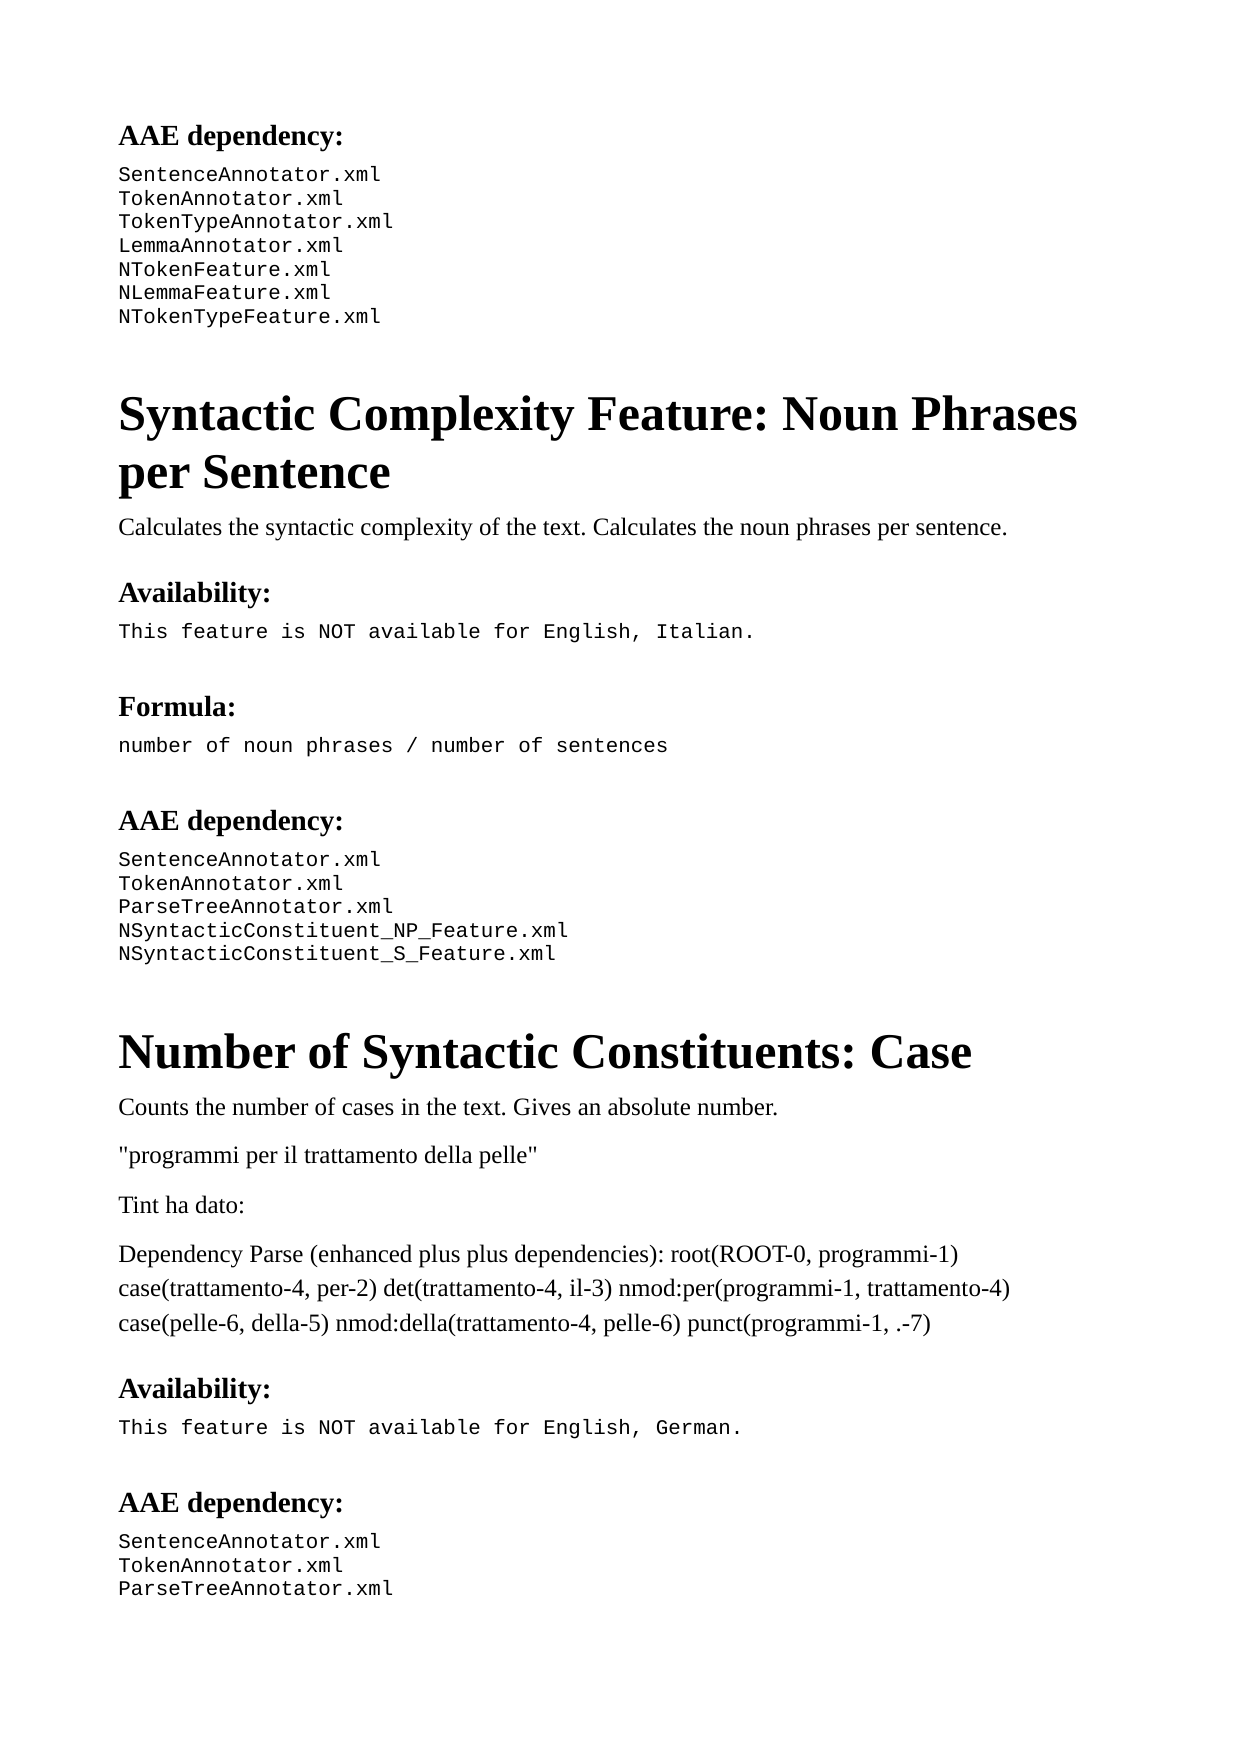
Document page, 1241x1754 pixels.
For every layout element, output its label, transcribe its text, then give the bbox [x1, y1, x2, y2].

subtitle Formula: [118, 689, 1122, 723]
text LemmaAnnotator.xml [118, 235, 1122, 259]
subtitle Availability: [118, 1371, 1122, 1405]
text SentenceAnnotator.xml [118, 1531, 1122, 1555]
text TokenAnnotator.xml [118, 188, 1122, 211]
text Dependency Parse (enhanced plus plus dependencies): root(ROOT-0, programmi-1) case(trattamento-4, per-2) det(trattamento-4, il-3) nmod:per(programmi-1, trattamento-4) case(pelle-6, della-5) nmod:della(trattamento-4, pelle-6) punct(programmi-1, .-7) [118, 1239, 1122, 1336]
subtitle Number of Syntactic Constituents: Case [118, 1022, 1122, 1079]
text ParseTreeAnnotator.xml [118, 896, 1122, 920]
text TokenAnnotator.xml [118, 872, 1122, 896]
text Tint ha dato: [118, 1190, 1122, 1218]
text NSyntacticConstituent_S_Feature.xml [118, 943, 1122, 967]
text Counts the number of cases in the text. Gives an absolute number. [118, 1092, 1122, 1120]
subtitle Availability: [118, 575, 1122, 609]
subtitle AAE dependency: [118, 803, 1122, 836]
text SentenceAnnotator.xml [118, 164, 1122, 188]
text NTokenFeature.xml [118, 259, 1122, 282]
text NTokenTypeFeature.xml [118, 306, 1122, 330]
text This feature is NOT available for English, German. [118, 1417, 1122, 1441]
text TokenAnnotator.xml [118, 1555, 1122, 1578]
text ParseTreeAnnotator.xml [118, 1578, 1122, 1602]
text NSyntacticConstituent_NP_Feature.xml [118, 920, 1122, 943]
text SentenceAnnotator.xml [118, 849, 1122, 872]
text "programmi per il trattamento della pelle" [118, 1141, 1122, 1169]
text number of noun phrases / number of sentences [118, 735, 1122, 759]
subtitle AAE dependency: [118, 1485, 1122, 1519]
subtitle Syntactic Complexity Feature: Noun Phrases per Sentence [118, 384, 1122, 499]
text This feature is NOT available for English, Italian. [118, 621, 1122, 645]
text NLemmaFeature.xml [118, 282, 1122, 306]
text TokenTypeAnnotator.xml [118, 211, 1122, 235]
text Calculates the syntactic complexity of the text. Calculates the noun phrases per sentence. [118, 512, 1122, 540]
subtitle AAE dependency: [118, 118, 1122, 152]
